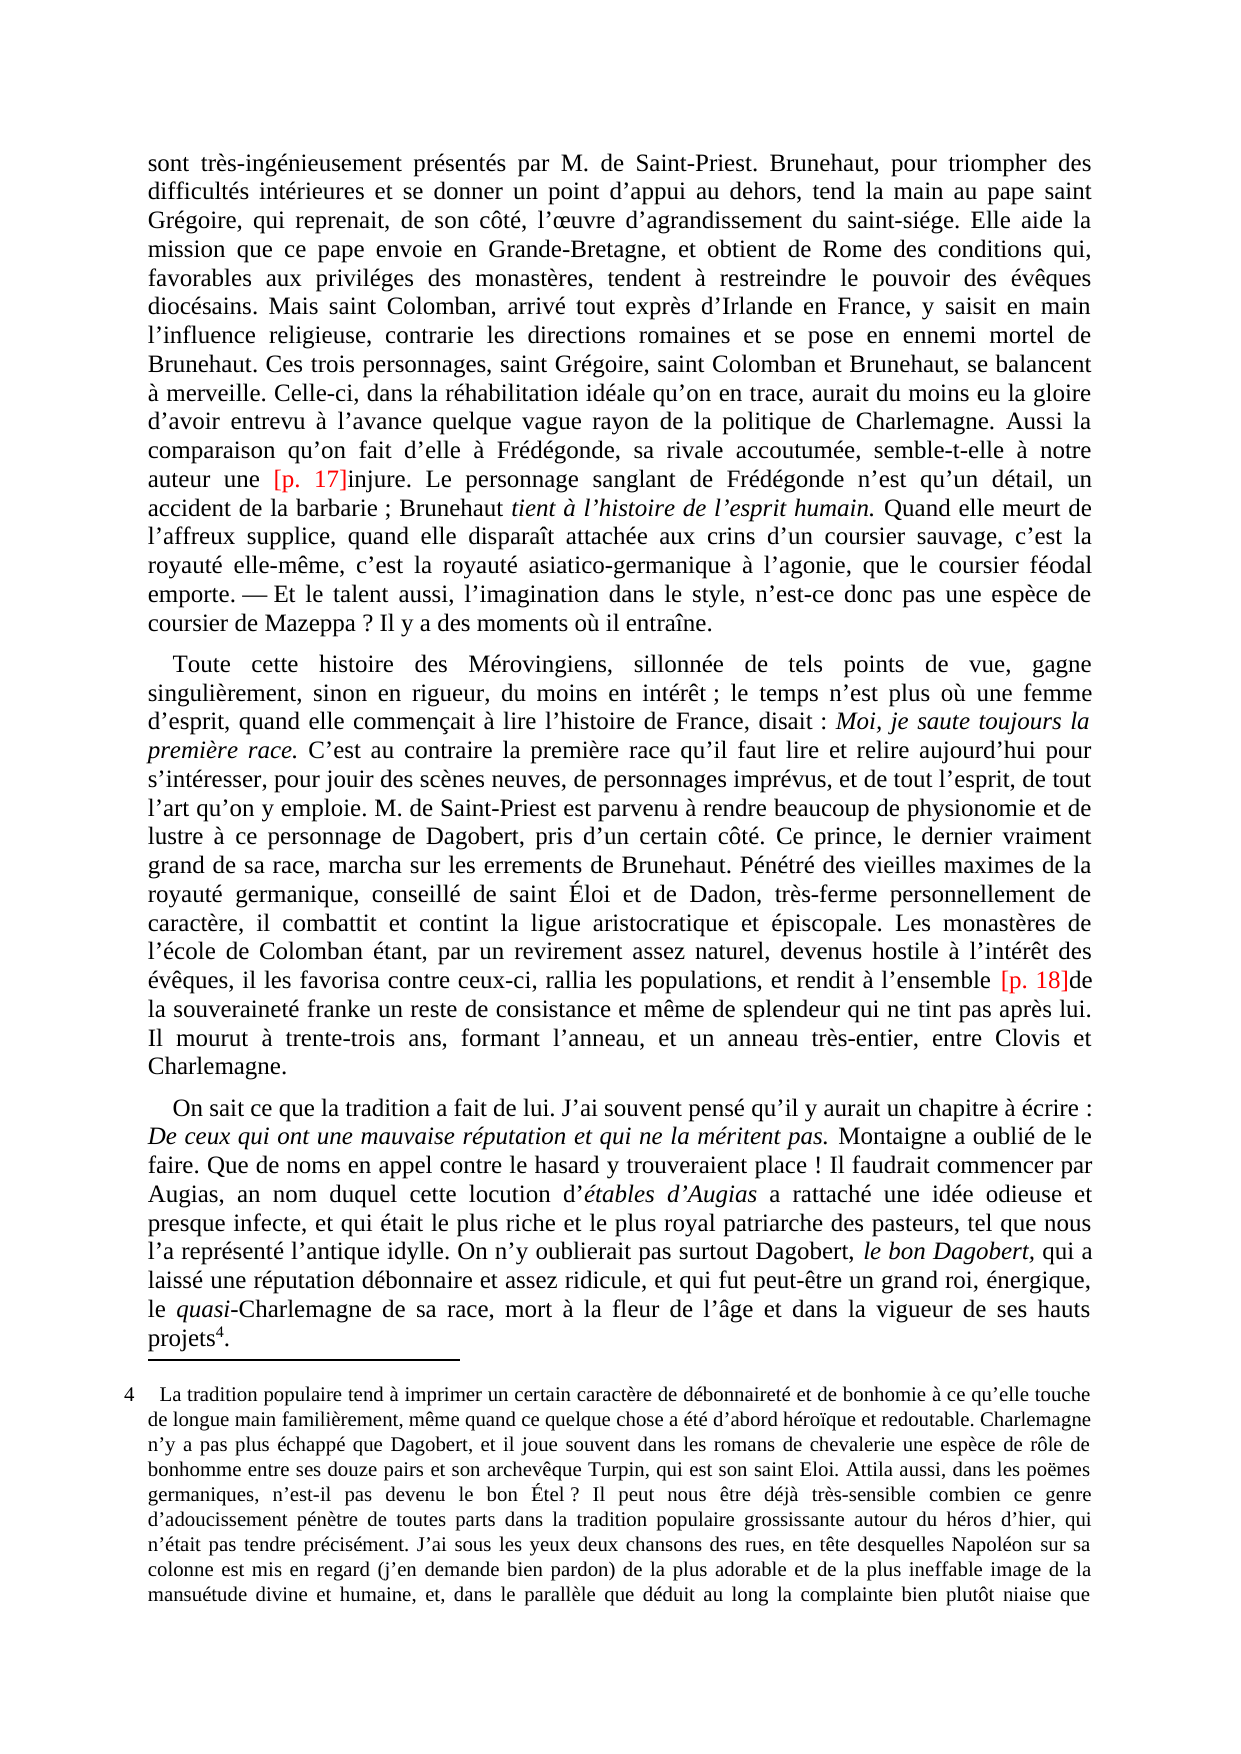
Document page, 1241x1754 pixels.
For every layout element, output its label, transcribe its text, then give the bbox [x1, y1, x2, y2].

text On sait ce que la tradition a fait de lui. J’ai souvent pensé qu’il y aurait un chapitre à écrire : De ceux qui ont une mauvaise réputation et qui ne la méritent pas. Montaigne a oublié de le faire. Que de noms en appel contre le hasard y trouveraient place ! Il faudrait commencer par Augias, an nom duquel cette locution d’étables d’Augias a rattaché une idée odieuse et presque infecte, et qui était le plus riche et le plus royal patriarche des pasteurs, tel que nous l’a représenté l’antique idylle. On n’y oublierait pas surtout Dagobert, le bon Dagobert, qui a laissé une réputation débonnaire et assez ridicule, et qui fut peut-être un grand roi, énergique, le quasi-Charlemagne de sa race, mort à la fleur de l’âge et dans la vigueur de ses hauts projets. [148, 1093, 1093, 1351]
text sont très-ingénieusement présentés par M. de Saint-Priest. Brunehaut, pour triompher des difficultés intérieures et se donner un point d’appui au dehors, tend la main au pape saint Grégoire, qui reprenait, de son côté, l’œuvre d’agrandissement du saint-siége. Elle aide la mission que ce pape envoie en Grande-Bretagne, et obtient de Rome des conditions qui, favorables aux priviléges des monastères, tendent à restreindre le pouvoir des évêques diocésains. Mais saint Colomban, arrivé tout exprès d’Irlande en France, y saisit en main l’influence religieuse, contrarie les directions romaines et se pose en ennemi mortel de Brunehaut. Ces trois personnages, saint Grégoire, saint Colomban et Brunehaut, se balancent à merveille. Celle-ci, dans la réhabilitation idéale qu’on en trace, aurait du moins eu la gloire d’avoir entrevu à l’avance quelque vague rayon de la politique de Charlemagne. Aussi la comparaison qu’on fait d’elle à Frédégonde, sa rivale accoutumée, semble-t-elle à notre auteur une [p. 17]injure. Le personnage sanglant de Frédégonde n’est qu’un détail, un accident de la barbarie ; Brunehaut tient à l’histoire de l’esprit humain. Quand elle meurt de l’affreux supplice, quand elle disparaît attachée aux crins d’un coursier sauvage, c’est la royauté elle-même, c’est la royauté asiatico-germanique à l’agonie, que le coursier féodal emporte. — Et le talent aussi, l’imagination dans le style, n’est-ce donc pas une espèce de coursier de Mazeppa ? Il y a des moments où il entraîne. [148, 148, 1093, 636]
text La tradition populaire tend à imprimer un certain caractère de débonnaireté et de bonhomie à ce qu’elle touche de longue main familièrement, même quand ce quelque chose a été d’abord héroïque et redoutable. Charlemagne n’y a pas plus échappé que Dagobert, et il joue souvent dans les romans de chevalerie une espèce de rôle de bonhomme entre ses douze pairs et son archevêque Turpin, qui est son saint Eloi. Attila aussi, dans les poëmes germaniques, n’est-il pas devenu le bon Étel ? Il peut nous être déjà très-sensible combien ce genre d’adoucissement pénètre de toutes parts dans la tradition populaire grossissante autour du héros d’hier, qui n’était pas tendre précisément. J’ai sous les yeux deux chansons des rues, en tête desquelles Napoléon sur sa colonne est mis en regard (j’en demande bien pardon) de la plus adorable et de la plus ineffable image de la mansuétude divine et humaine, et, dans le parallèle que déduit au long la complainte bien plutôt niaise que [124, 1381, 1093, 1606]
text Toute cette histoire des Mérovingiens, sillonnée de tels points de vue, gagne singulièrement, sinon en rigueur, du moins en intérêt ; le temps n’est plus où une femme d’esprit, quand elle commençait à lire l’histoire de France, disait : Moi, je saute toujours la première race. C’est au contraire la première race qu’il faut lire et relire aujourd’hui pour s’intéresser, pour jouir des scènes neuves, de personnages imprévus, et de tout l’esprit, de tout l’art qu’on y emploie. M. de Saint-Priest est parvenu à rendre beaucoup de physionomie et de lustre à ce personnage de Dagobert, pris d’un certain côté. Ce prince, le dernier vraiment grand de sa race, marcha sur les errements de Brunehaut. Pénétré des vieilles maximes de la royauté germanique, conseillé de saint Éloi et de Dadon, très-ferme personnellement de caractère, il combattit et contint la ligue aristocratique et épiscopale. Les monastères de l’école de Colomban étant, par un revirement assez naturel, devenus hostile à l’intérêt des évêques, il les favorisa contre ceux-ci, rallia les populations, et rendit à l’ensemble [p. 18]de la souveraineté franke un reste de consistance et même de splendeur qui ne tint pas après lui. Il mourut à trente-trois ans, formant l’anneau, et un anneau très-entier, entre Clovis et Charlemagne. [148, 649, 1093, 1080]
